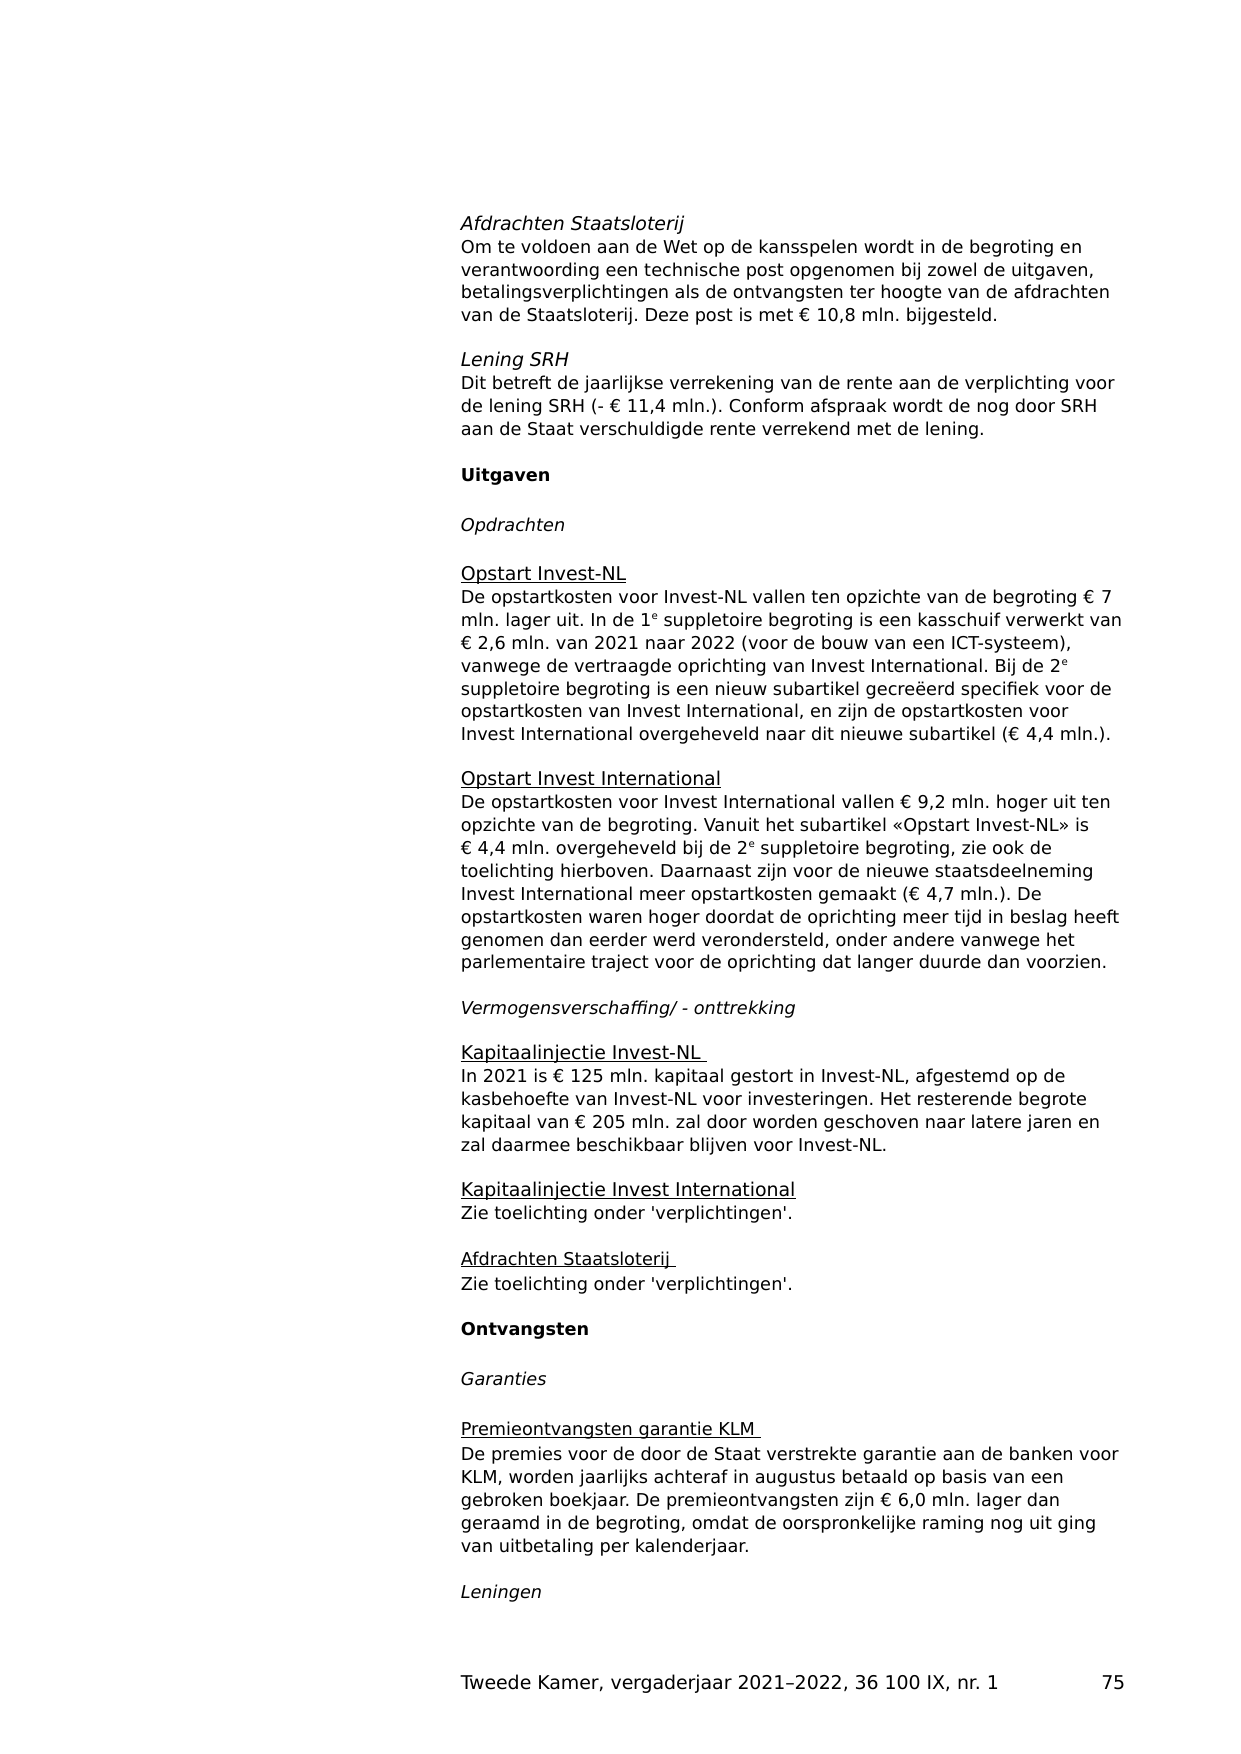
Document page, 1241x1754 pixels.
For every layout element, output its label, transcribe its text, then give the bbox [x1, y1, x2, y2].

text Premieontvangsten garantie KLM [461, 1417, 1125, 1440]
text Kapitaalinjectie Invest-NL [461, 1042, 1125, 1064]
text Opdrachten [461, 513, 1125, 536]
text Garanties [461, 1367, 1125, 1390]
text Zie toelichting onder 'verplichtingen'. [461, 1272, 1125, 1294]
text Kapitaalinjectie Invest International [461, 1179, 1125, 1201]
text Dit betreft de jaarlijkse verrekening van de rente aan de verplichting voor de lening SRH (- € 11,4 mln.). Conform afspraak wordt de nog door SRH aan de Staat verschuldigde rente verrekend met de lening. [461, 371, 1125, 440]
text De premies voor de door de Staat verstrekte garantie aan de banken voor KLM, worden jaarlijks achteraf in augustus betaald op basis van een gebroken boekjaar. De premieontvangsten zijn € 6,0 mln. lager dan geraamd in de begroting, omdat de oorspronkelijke raming nog uit ging van uitbetaling per kalenderjaar. [461, 1442, 1125, 1557]
text Opstart Invest-NL [461, 563, 1125, 585]
text Om te voldoen aan de Wet op de kansspelen wordt in de begroting en verantwoording een technische post opgenomen bij zowel de uitgaven, betalingsverplichtingen als de ontvangsten ter hoogte van de afdrachten van de Staatsloterij. Deze post is met € 10,8 mln. bijgesteld. [461, 235, 1125, 326]
text Afdrachten Staatsloterij [461, 213, 1125, 235]
text Ontvangsten [461, 1317, 1125, 1340]
text Leningen [461, 1580, 1125, 1603]
text De opstartkosten voor Invest International vallen € 9,2 mln. hoger uit ten opzichte van de begroting. Vanuit het subartikel «Opstart Invest-NL» is € 4,4 mln. overgeheveld bij de 2e suppletoire begroting, zie ook de toelichting hierboven. Daarnaast zijn voor de nieuwe staatsdeelneming Invest International meer opstartkosten gemaakt (€ 4,7 mln.). De opstartkosten waren hoger doordat de oprichting meer tijd in beslag heeft genomen dan eerder werd verondersteld, onder andere vanwege het parlementaire traject voor de oprichting dat langer duurde dan voorzien. [461, 790, 1125, 973]
text Vermogensverschaffing/ - onttrekking [461, 996, 1125, 1019]
text Uitgaven [461, 463, 1125, 486]
text Opstart Invest International [461, 768, 1125, 790]
text Zie toelichting onder 'verplichtingen'. [461, 1201, 1125, 1224]
text Afdrachten Staatsloterij [461, 1247, 1125, 1269]
text Lening SRH [461, 349, 1125, 371]
text In 2021 is € 125 mln. kapitaal gestort in Invest-NL, afgestemd op de kasbehoefte van Invest-NL voor investeringen. Het resterende begrote kapitaal van € 205 mln. zal door worden geschoven naar latere jaren en zal daarmee beschikbaar blijven voor Invest-NL. [461, 1064, 1125, 1156]
text De opstartkosten voor Invest-NL vallen ten opzichte van de begroting € 7 mln. lager uit. In de 1e suppletoire begroting is een kasschuif verwerkt van € 2,6 mln. van 2021 naar 2022 (voor de bouw van een ICT-systeem), vanwege de vertraagde oprichting van Invest International. Bij de 2e suppletoire begroting is een nieuw subartikel gecreëerd specifiek voor de opstartkosten van Invest International, en zijn de opstartkosten voor Invest International overgeheveld naar dit nieuwe subartikel (€ 4,4 mln.). [461, 585, 1125, 745]
